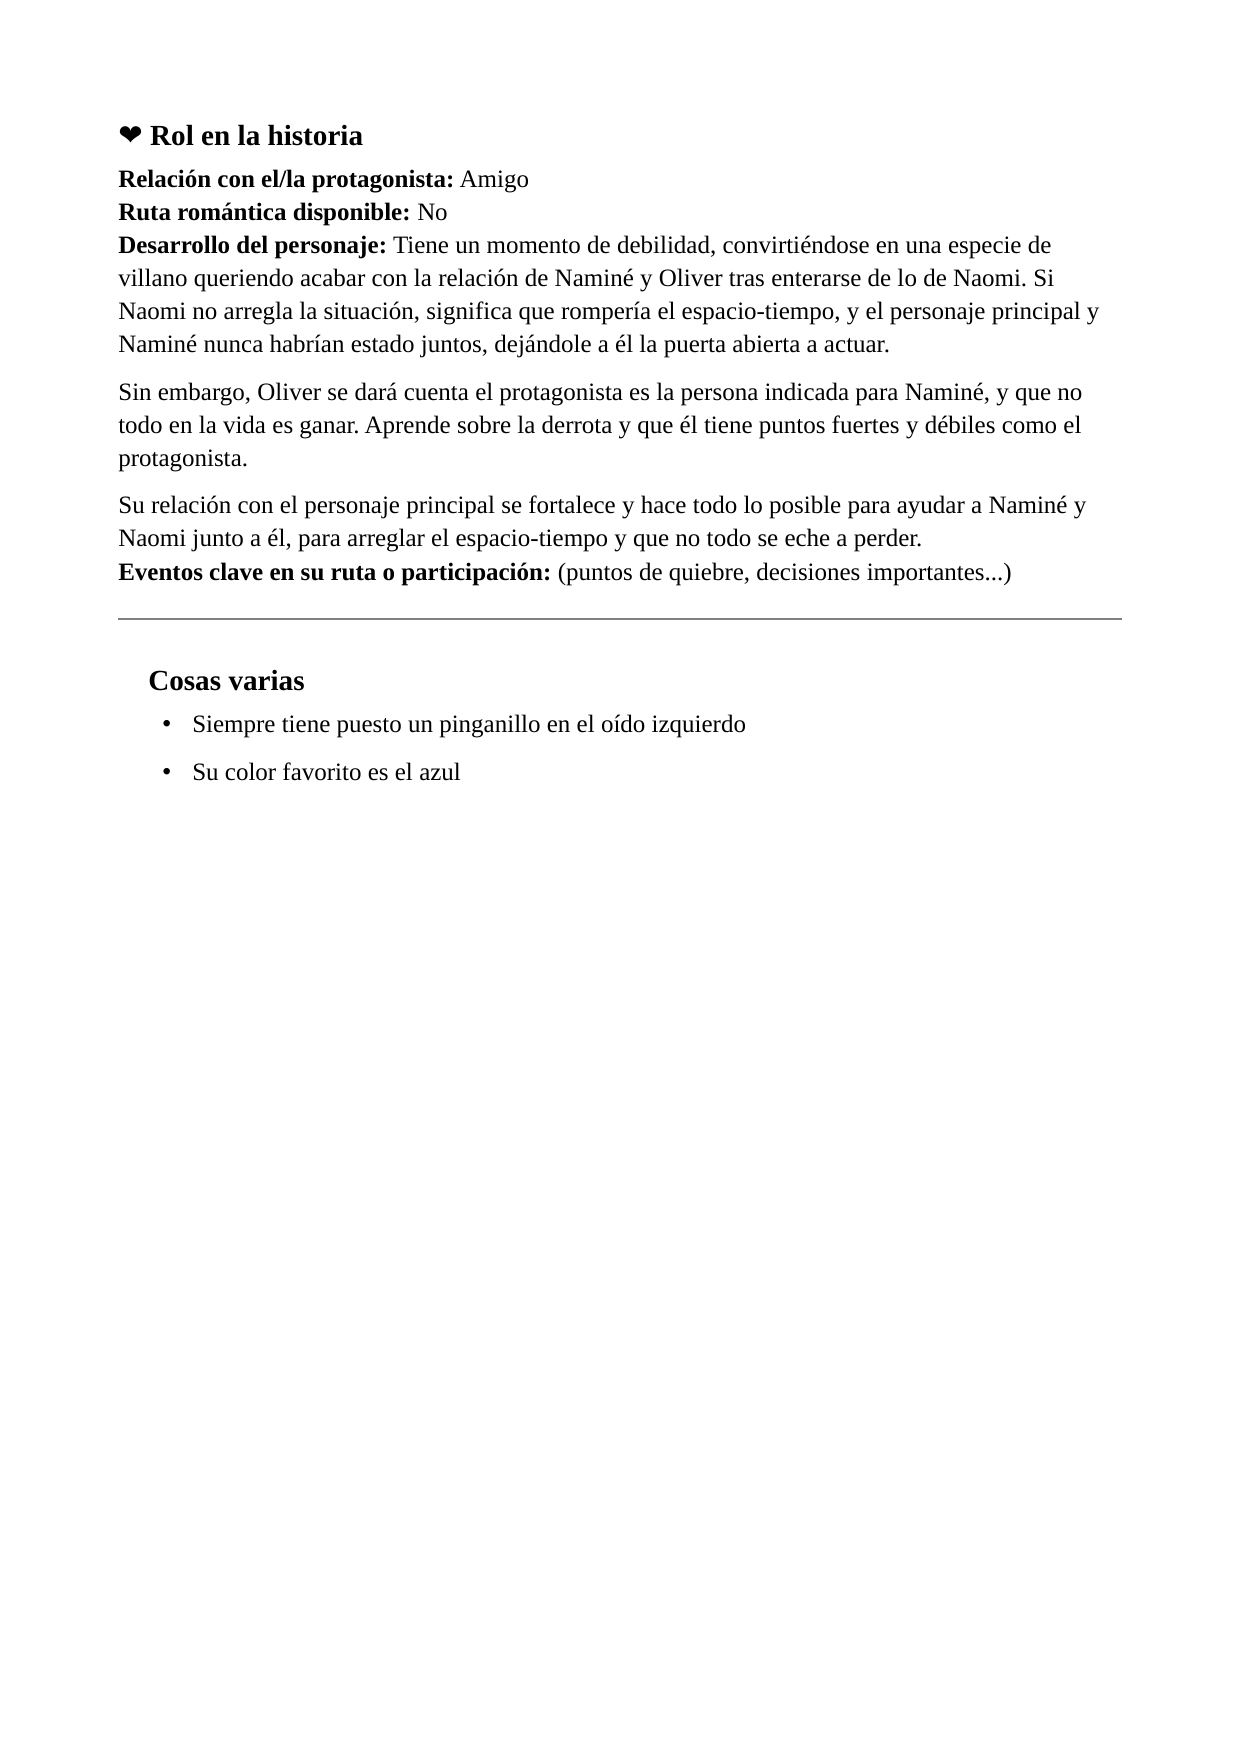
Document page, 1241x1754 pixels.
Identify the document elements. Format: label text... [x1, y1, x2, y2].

subtitle ❤️ Rol en la historia [118, 118, 1122, 152]
text Sin embargo, Oliver se dará cuenta el protagonista es la persona indicada para Naminé, y que no todo en la vida es ganar. Aprende sobre la derrota y que él tiene puntos fuertes y débiles como el protagonista. [118, 377, 1122, 472]
list Su color favorito es el azul [162, 757, 1122, 785]
list Siempre tiene puesto un pinganillo en el oído izquierdo [162, 709, 1122, 738]
text Relación con el/la protagonista: Amigo Ruta romántica disponible: No Desarrollo del personaje: Tiene un momento de debilidad, convirtiéndose en una especie de villano queriendo acabar con la relación de Naminé y Oliver tras enterarse de lo de Naomi. Si Naomi no arregla la situación, significa que rompería el espacio-tiempo, y el personaje principal y Naminé nunca habrían estado juntos, dejándole a él la puerta abierta a actuar. [118, 164, 1122, 358]
subtitle 📄 Cosas varias [118, 663, 1122, 697]
text Su relación con el personaje principal se fortalece y hace todo lo posible para ayudar a Naminé y Naomi junto a él, para arreglar el espacio-tiempo y que no todo se eche a perder. Eventos clave en su ruta o participación: (puntos de quiebre, decisiones importantes...) [118, 491, 1122, 585]
